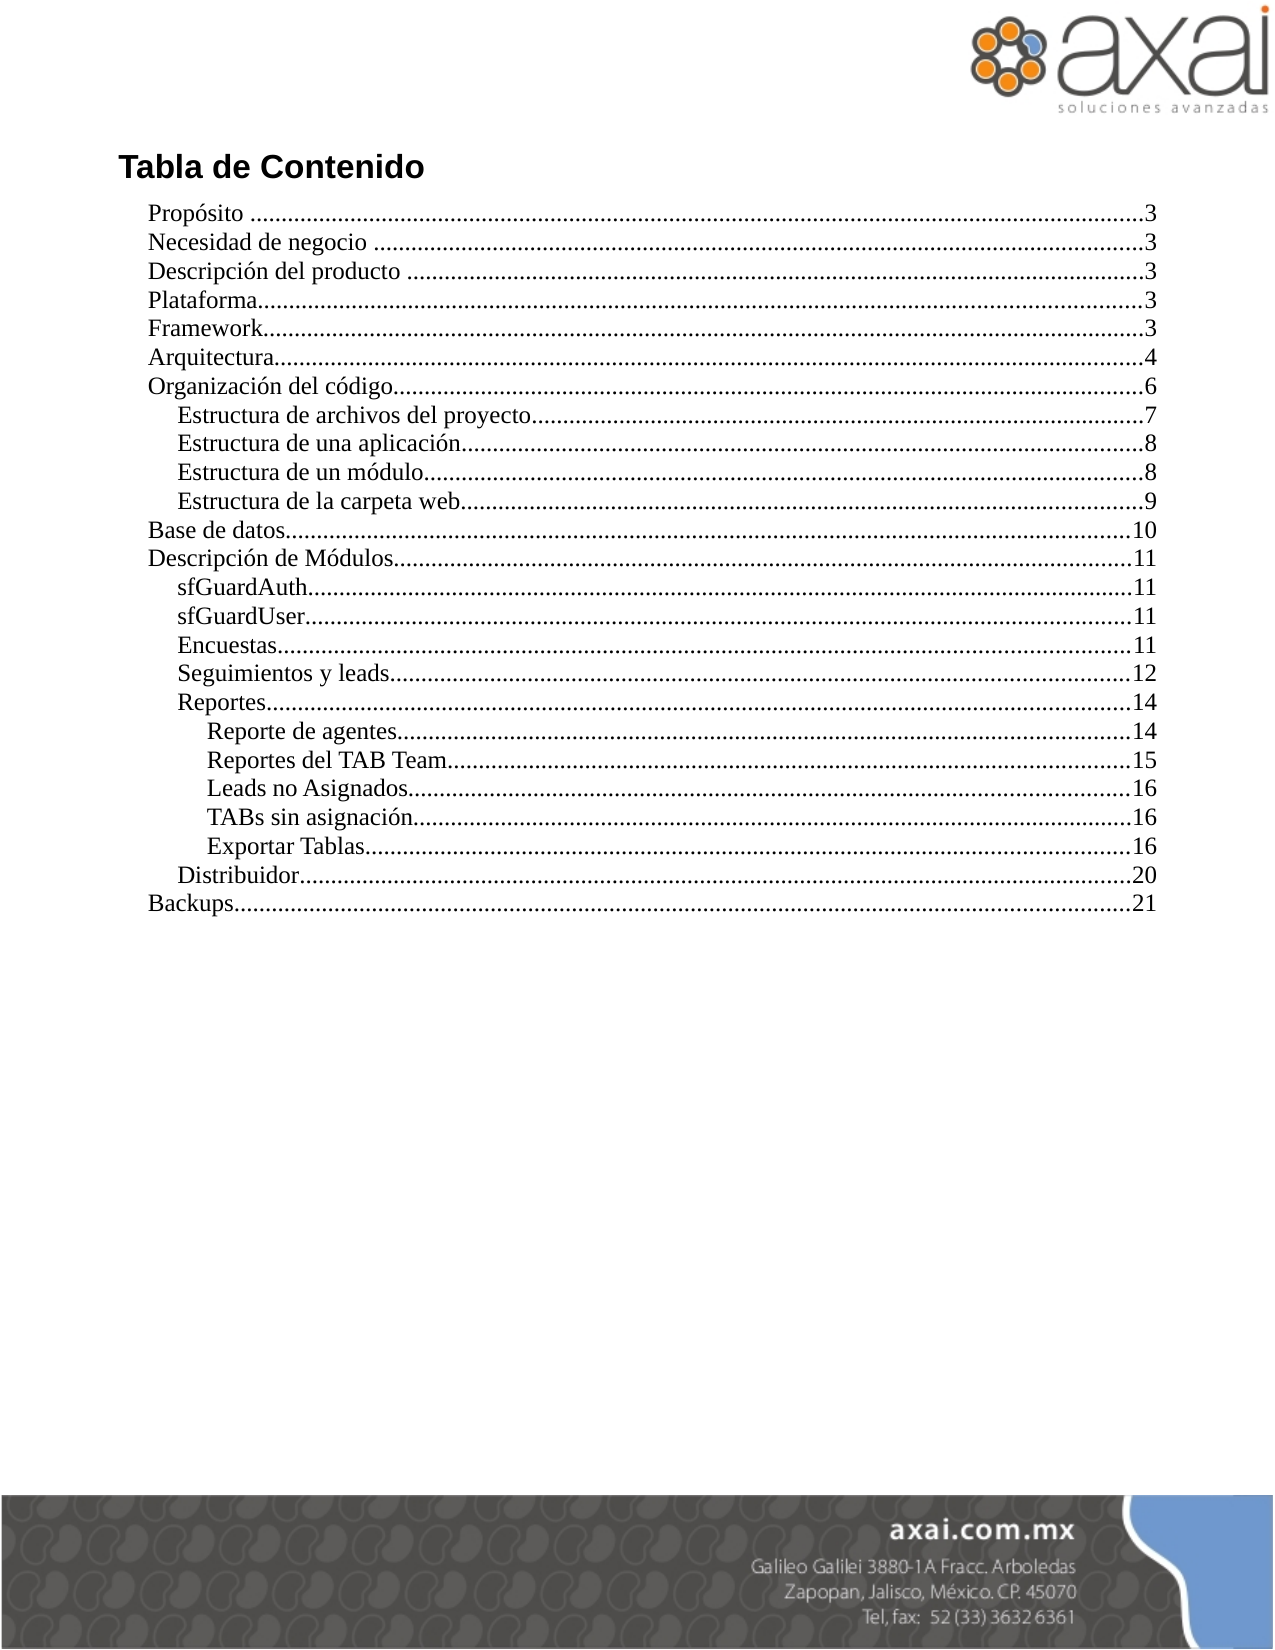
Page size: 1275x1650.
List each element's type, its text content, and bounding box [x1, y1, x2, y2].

text Plataforma 3 [148, 285, 1157, 313]
text Estructura de la carpeta web 9 [177, 486, 1157, 515]
text Descripción del producto 3 [148, 256, 1157, 285]
text Necesidad de negocio 3 [148, 227, 1157, 256]
text Reporte de agentes 14 [207, 716, 1157, 745]
text Arquitectura 4 [148, 342, 1157, 371]
text TABs sin asignación 16 [207, 802, 1157, 831]
text sfGuardAuth 11 [177, 572, 1157, 601]
subtitle Tabla de Contenido [118, 147, 1157, 186]
text Framework 3 [148, 313, 1157, 342]
text Estructura de un módulo 8 [177, 457, 1157, 486]
text Base de datos 10 [148, 515, 1157, 543]
text Reportes 14 [177, 687, 1157, 716]
text sfGuardUser 11 [177, 601, 1157, 630]
text Estructura de una aplicación 8 [177, 428, 1157, 457]
text Descripción de Módulos 11 [148, 543, 1157, 572]
text Reportes del TAB Team 15 [207, 745, 1157, 773]
text Seguimientos y leads 12 [177, 658, 1157, 687]
picture [1, 1495, 1273, 1649]
text Organización del código 6 [148, 371, 1157, 400]
text Backups 21 [148, 888, 1157, 917]
text Propósito 3 [148, 198, 1157, 227]
text Exportar Tablas 16 [207, 831, 1157, 860]
text Estructura de archivos del proyecto 7 [177, 400, 1157, 428]
text Distribuidor 20 [177, 860, 1157, 888]
text Leads no Asignados 16 [207, 773, 1157, 802]
text Encuestas 11 [177, 630, 1157, 658]
picture [968, 1, 1274, 118]
